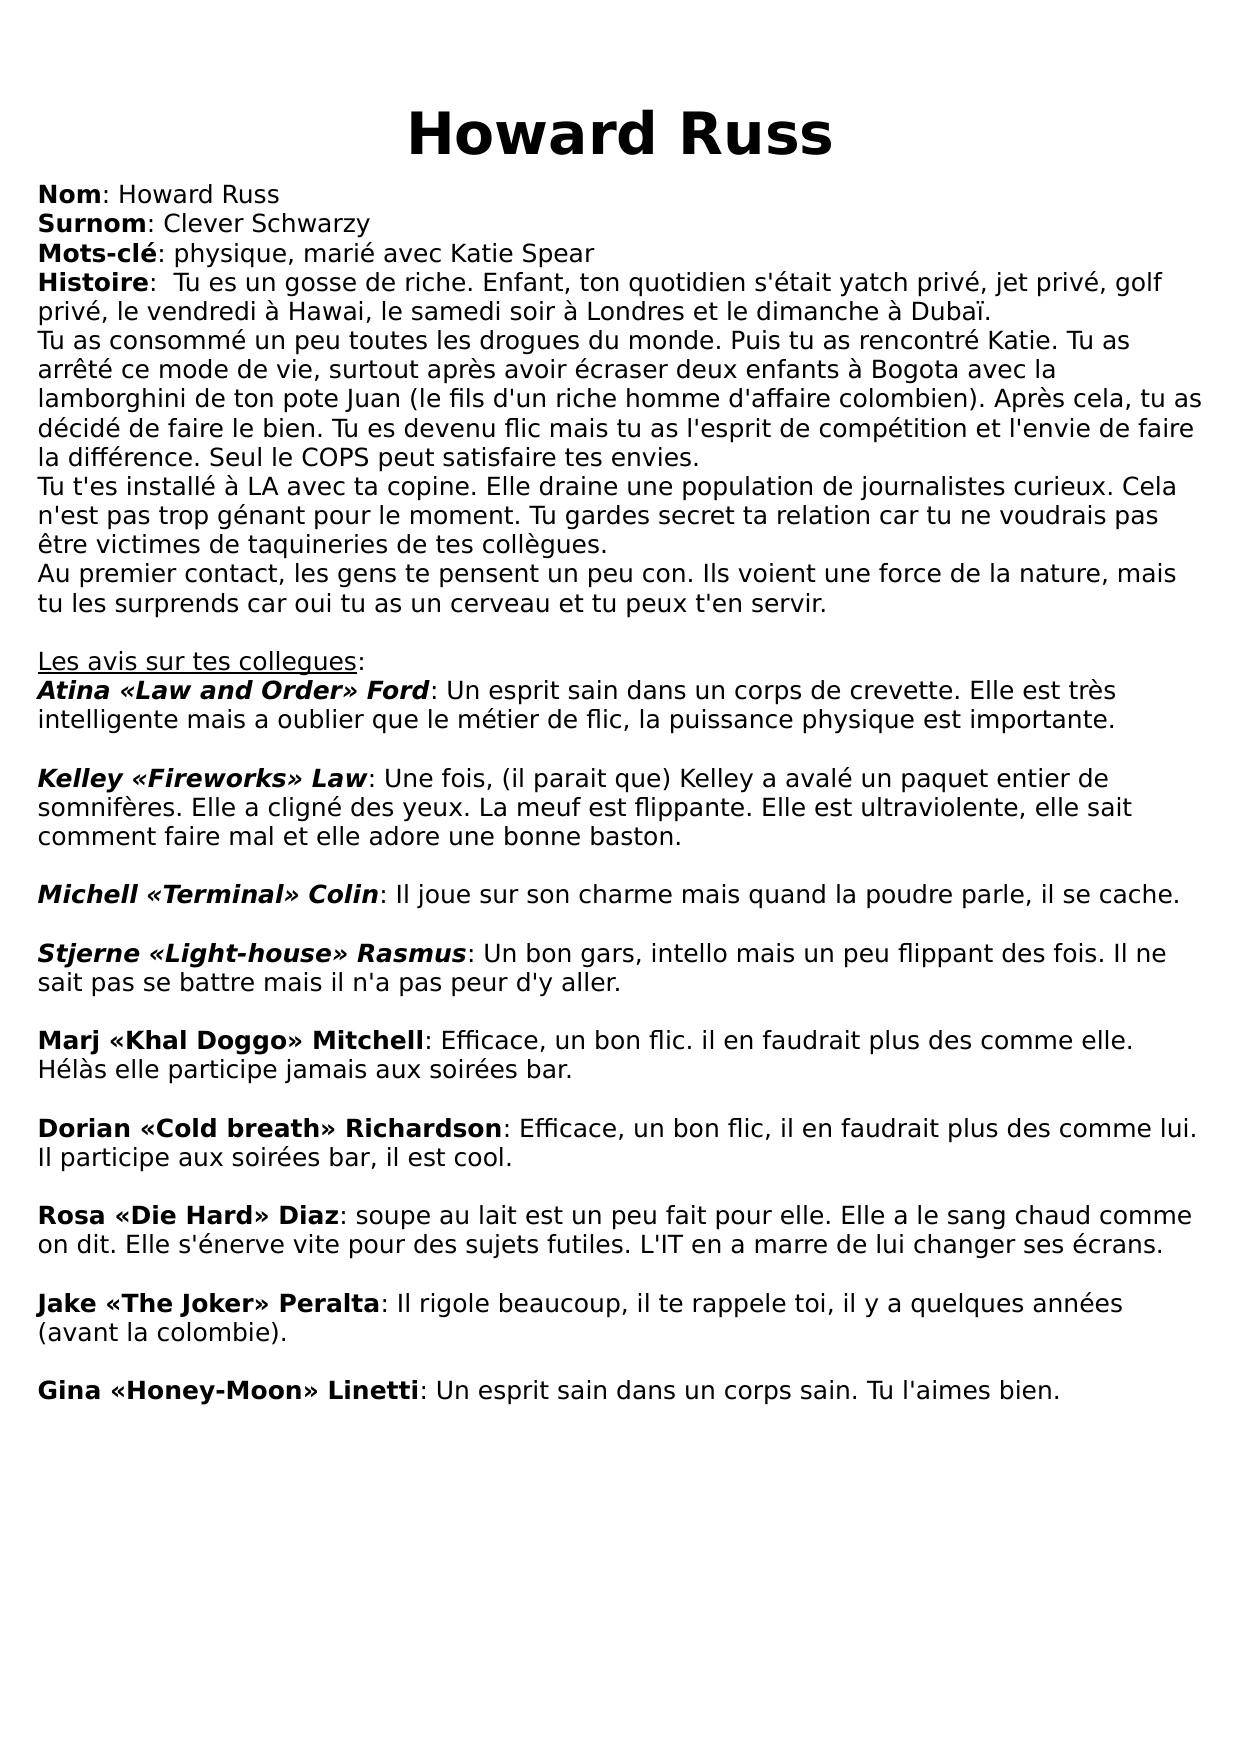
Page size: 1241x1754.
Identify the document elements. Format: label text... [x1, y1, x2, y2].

text Jake «The Joker» Peralta: Il rigole beaucoup, il te rappele toi, il y a quelques années (avant la colombie). [37, 1289, 1203, 1347]
text Nom: Howard Russ [37, 180, 1203, 209]
text Kelley «Fireworks» Law: Une fois, (il parait que) Kelley a avalé un paquet entier de somnifères. Elle a cligné des yeux. La meuf est flippante. Elle est ultraviolente, elle sait comment faire mal et elle adore une bonne baston. [37, 764, 1203, 851]
text Michell «Terminal» Colin: Il joue sur son charme mais quand la poudre parle, il se cache. [37, 880, 1203, 909]
text Dorian «Cold breath» Richardson: Efficace, un bon flic, il en faudrait plus des comme lui. Il participe aux soirées bar, il est cool. [37, 1114, 1203, 1172]
title Howard Russ [37, 100, 1203, 168]
text Histoire: Tu es un gosse de riche. Enfant, ton quotidien s'était yatch privé, jet privé, golf privé, le vendredi à Hawai, le samedi soir à Londres et le dimanche à Dubaï. [37, 268, 1203, 326]
text Rosa «Die Hard» Diaz: soupe au lait est un peu fait pour elle. Elle a le sang chaud comme on dit. Elle s'énerve vite pour des sujets futiles. L'IT en a marre de lui changer ses écrans. [37, 1201, 1203, 1259]
text Marj «Khal Doggo» Mitchell: Efficace, un bon flic. il en faudrait plus des comme elle. Hélàs elle participe jamais aux soirées bar. [37, 1026, 1203, 1084]
text Stjerne «Light-house» Rasmus: Un bon gars, intello mais un peu flippant des fois. Il ne sait pas se battre mais il n'a pas peur d'y aller. [37, 939, 1203, 997]
text Tu t'es installé à LA avec ta copine. Elle draine une population de journalistes curieux. Cela n'est pas trop génant pour le moment. Tu gardes secret ta relation car tu ne voudrais pas être victimes de taquineries de tes collègues. [37, 472, 1203, 559]
text Tu as consommé un peu toutes les drogues du monde. Puis tu as rencontré Katie. Tu as arrêté ce mode de vie, surtout après avoir écraser deux enfants à Bogota avec la lamborghini de ton pote Juan (le fils d'un riche homme d'affaire colombien). Après cela, tu as décidé de faire le bien. Tu es devenu flic mais tu as l'esprit de compétition et l'envie de faire la différence. Seul le COPS peut satisfaire tes envies. [37, 326, 1203, 472]
text Atina «Law and Order» Ford: Un esprit sain dans un corps de crevette. Elle est très intelligente mais a oublier que le métier de flic, la puissance physique est importante. [37, 676, 1203, 734]
text Surnom: Clever Schwarzy Mots-clé: physique, marié avec Katie Spear [37, 209, 1203, 268]
text Les avis sur tes collegues: [37, 647, 1203, 676]
text Au premier contact, les gens te pensent un peu con. Ils voient une force de la nature, mais tu les surprends car oui tu as un cerveau et tu peux t'en servir. [37, 559, 1203, 618]
text Gina «Honey-Moon» Linetti: Un esprit sain dans un corps sain. Tu l'aimes bien. [37, 1376, 1203, 1405]
